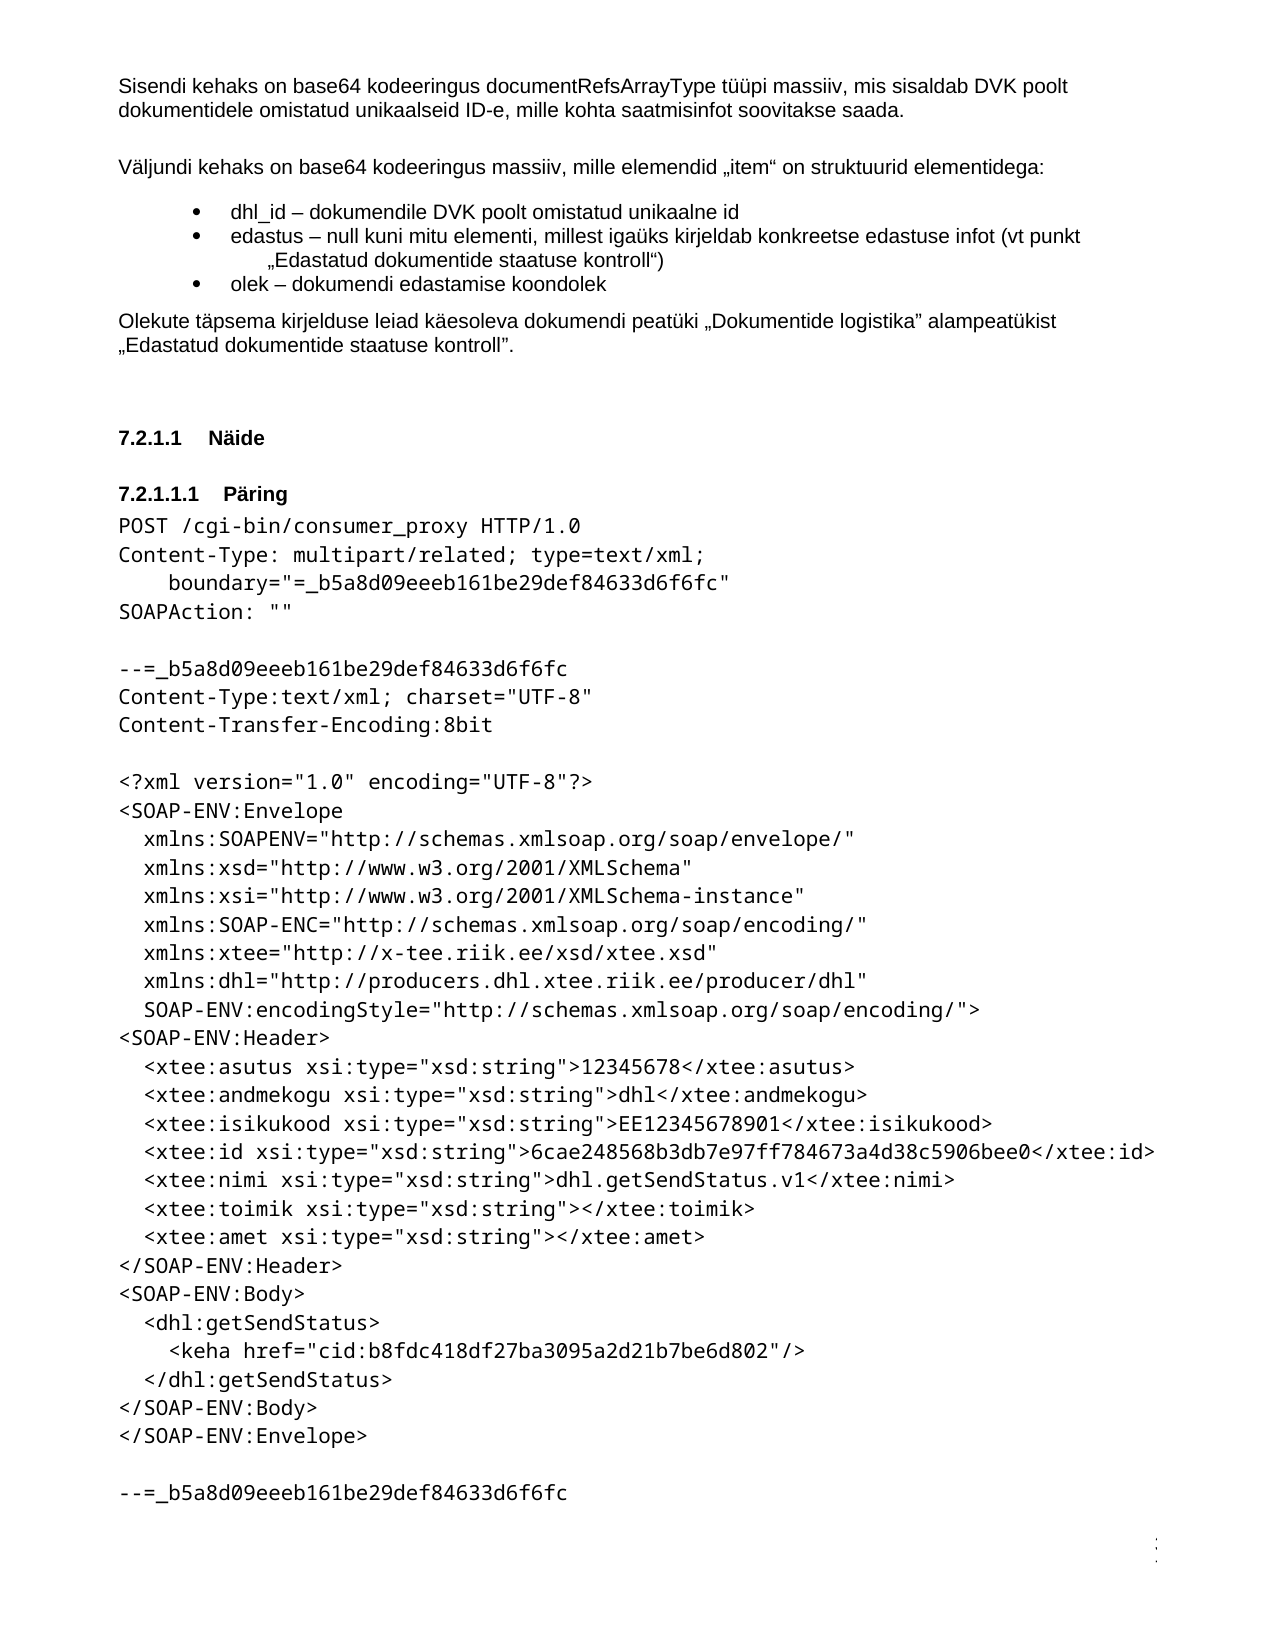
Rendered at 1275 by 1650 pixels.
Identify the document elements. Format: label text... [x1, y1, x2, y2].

text <SOAP-ENV:Body> [118, 1279, 1157, 1308]
subtitle Päring [118, 481, 1157, 505]
text </SOAP-ENV:Envelope> [118, 1422, 1157, 1450]
text Content-Type: multipart/related; type=text/xml; [118, 540, 1157, 568]
list edastus – null kuni mitu elementi, millest igaüks kirjeldab konkreetse edastuse infot (vt punkt „Edastatud dokumentide staatuse kontroll“) [193, 224, 1157, 272]
text POST /cgi-bin/consumer_proxy HTTP/1.0 [118, 512, 1157, 540]
text <keha href="cid:b8fdc418df27ba3095a2d21b7be6d802"/> [118, 1336, 1157, 1365]
text <xtee:asutus xsi:type="xsd:string">12345678</xtee:asutus> [118, 1052, 1157, 1080]
text Content-Type:text/xml; charset="UTF-8" [118, 682, 1157, 711]
text <xtee:amet xsi:type="xsd:string"></xtee:amet> [118, 1222, 1157, 1251]
text SOAPAction: "" [118, 597, 1157, 625]
text boundary="=_b5a8d09eeeb161be29def84633d6f6fc" [118, 568, 1157, 597]
text <xtee:id xsi:type="xsd:string">6cae248568b3db7e97ff784673a4d38c5906bee0</xtee:id> [118, 1137, 1157, 1166]
text xmlns:xsi="http://www.w3.org/2001/XMLSchema-instance" [118, 881, 1157, 910]
text <SOAP-ENV:Header> [118, 1023, 1157, 1052]
text <SOAP-ENV:Envelope [118, 796, 1157, 824]
text Väljundi kehaks on base64 kodeeringus massiiv, mille elemendid „item“ on struktuurid elementidega: [118, 155, 1157, 179]
text xmlns:xsd="http://www.w3.org/2001/XMLSchema" [118, 853, 1157, 881]
text <dhl:getSendStatus> [118, 1308, 1157, 1336]
text xmlns:xtee="http://x-tee.riik.ee/xsd/xtee.xsd" [118, 938, 1157, 967]
text <xtee:andmekogu xsi:type="xsd:string">dhl</xtee:andmekogu> [118, 1080, 1157, 1109]
text Sisendi kehaks on base64 kodeeringus documentRefsArrayType tüüpi massiiv, mis sisaldab DVK poolt dokumentidele omistatud unikaalseid ID-e, mille kohta saatmisinfot soovitakse saada. [118, 74, 1157, 122]
text xmlns:SOAPENV="http://schemas.xmlsoap.org/soap/envelope/" [118, 824, 1157, 853]
list olek – dokumendi edastamise koondolek [193, 272, 1157, 296]
text <?xml version="1.0" encoding="UTF-8"?> [118, 767, 1157, 796]
text SOAP-ENV:encodingStyle="http://schemas.xmlsoap.org/soap/encoding/"> [118, 995, 1157, 1023]
text </SOAP-ENV:Body> [118, 1393, 1157, 1422]
list dhl_id – dokumendile DVK poolt omistatud unikaalne id [193, 200, 1157, 224]
text xmlns:SOAP-ENC="http://schemas.xmlsoap.org/soap/encoding/" [118, 910, 1157, 938]
text xmlns:dhl="http://producers.dhl.xtee.riik.ee/producer/dhl" [118, 967, 1157, 995]
text <xtee:nimi xsi:type="xsd:string">dhl.getSendStatus.v1</xtee:nimi> [118, 1166, 1157, 1194]
text <xtee:isikukood xsi:type="xsd:string">EE12345678901</xtee:isikukood> [118, 1109, 1157, 1137]
text </SOAP-ENV:Header> [118, 1251, 1157, 1279]
text --=_b5a8d09eeeb161be29def84633d6f6fc [118, 654, 1157, 682]
text Content-Transfer-Encoding:8bit [118, 711, 1157, 739]
text Olekute täpsema kirjelduse leiad käesoleva dokumendi peatüki „Dokumentide logistika” alampeatükist „Edastatud dokumentide staatuse kontroll”. [118, 308, 1157, 356]
subtitle Näide [118, 426, 1157, 450]
text </dhl:getSendStatus> [118, 1365, 1157, 1393]
text --=_b5a8d09eeeb161be29def84633d6f6fc [118, 1478, 1157, 1507]
text <xtee:toimik xsi:type="xsd:string"></xtee:toimik> [118, 1194, 1157, 1222]
